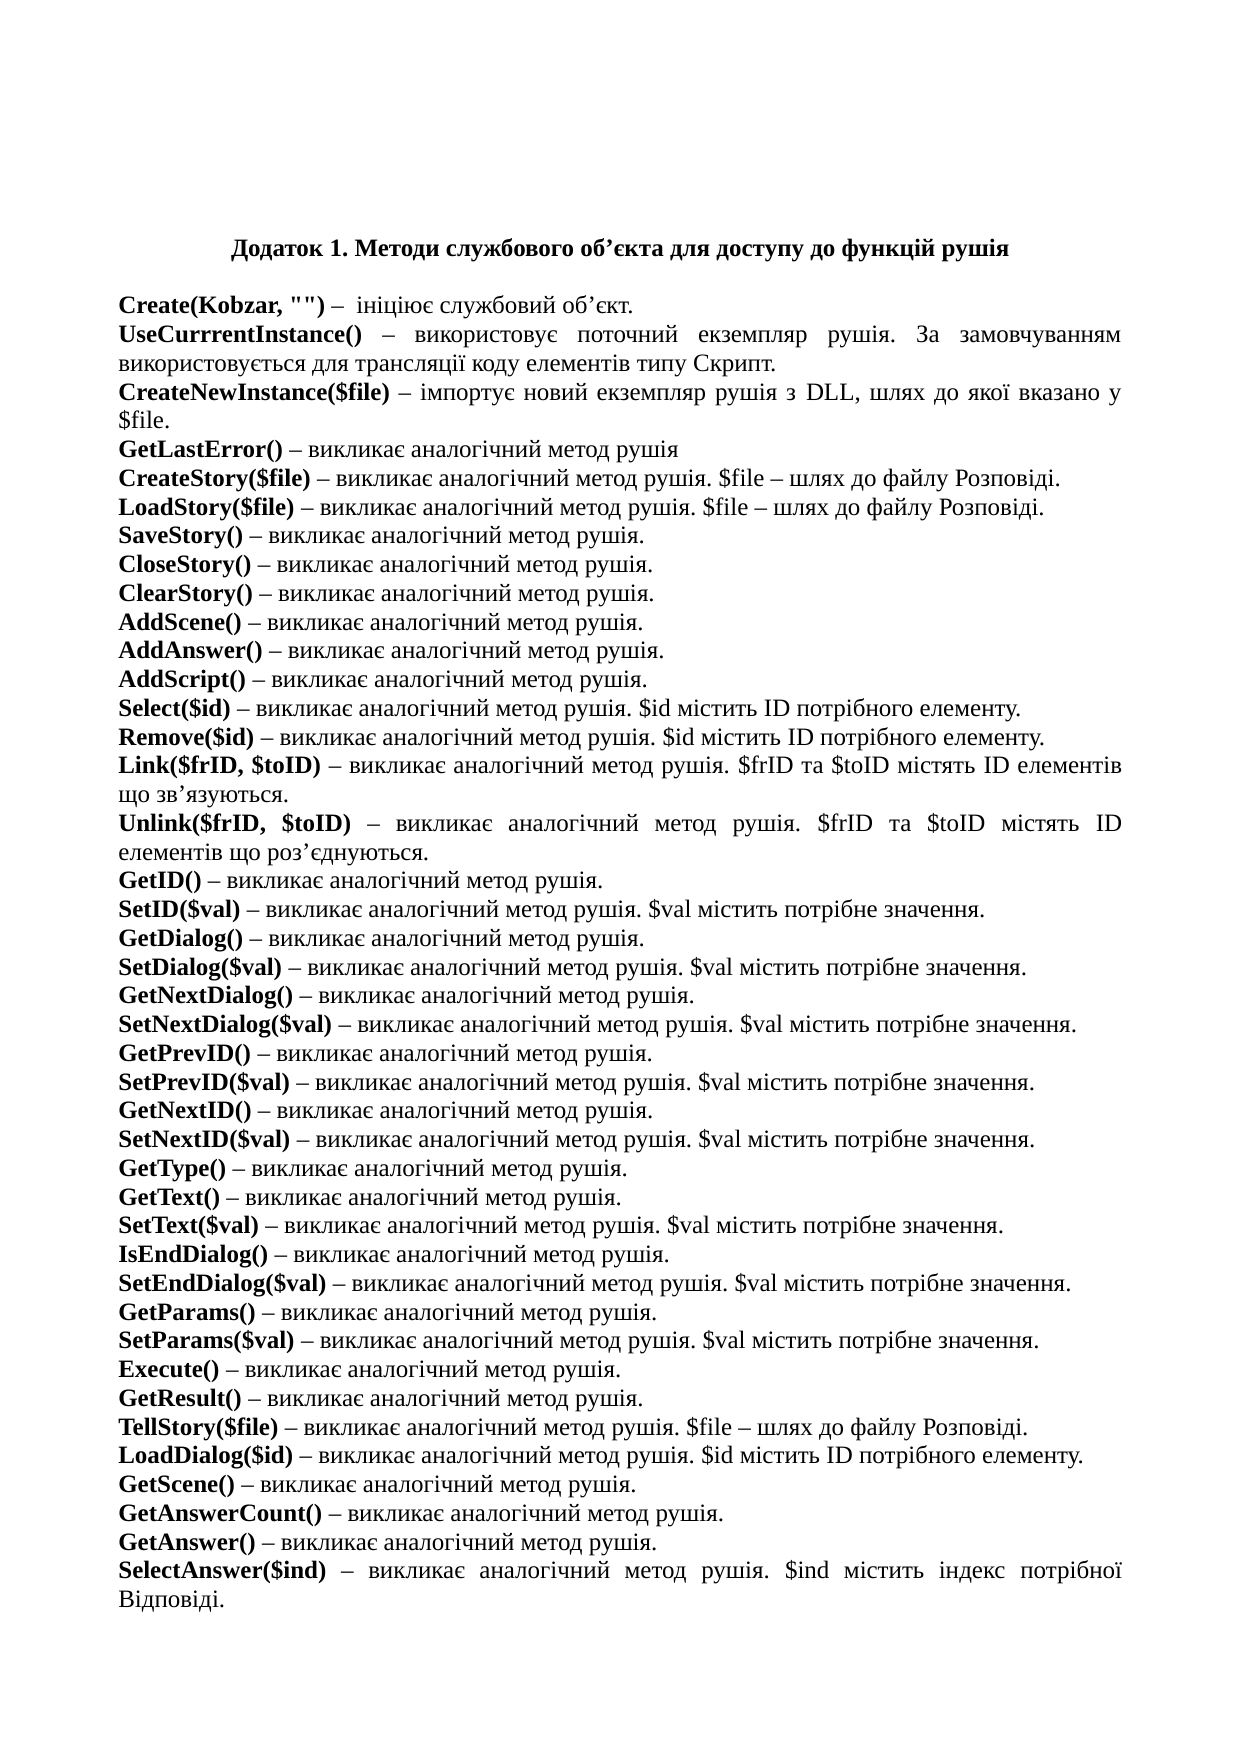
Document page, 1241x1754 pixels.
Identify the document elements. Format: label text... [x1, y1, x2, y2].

text TellStory($file) – викликає аналогічний метод рушія. $file – шлях до файлу Розповіді. [118, 1412, 1122, 1441]
text GetNextID() – викликає аналогічний метод рушія. [118, 1096, 1122, 1124]
text Додаток 1. Методи службового об’єкта для доступу до функцій рушія [118, 233, 1122, 262]
text GetLastError() – викликає аналогічний метод рушія [118, 434, 1122, 463]
text AddAnswer() – викликає аналогічний метод рушія. [118, 636, 1122, 664]
text ClearStory() – викликає аналогічний метод рушія. [118, 578, 1122, 607]
text SetEndDialog($val) – викликає аналогічний метод рушія. $val містить потрібне значення. [118, 1268, 1122, 1297]
text GetAnswerCount() – викликає аналогічний метод рушія. [118, 1498, 1122, 1527]
text CloseStory() – викликає аналогічний метод рушія. [118, 549, 1122, 578]
text SaveStory() – викликає аналогічний метод рушія. [118, 521, 1122, 549]
text GetAnswer() – викликає аналогічний метод рушія. [118, 1527, 1122, 1556]
text GetID() – викликає аналогічний метод рушія. [118, 866, 1122, 894]
text UseCurrrentInstance() – використовує поточний екземпляр рушія. За замовчуванням використовується для трансляції коду елементів типу Скрипт. [118, 319, 1122, 377]
text GetText() – викликає аналогічний метод рушія. [118, 1182, 1122, 1211]
text Link($frID, $toID) – викликає аналогічний метод рушія. $frID та $toID містять ID елементів що зв’язуються. [118, 751, 1122, 808]
text LoadStory($file) – викликає аналогічний метод рушія. $file – шлях до файлу Розповіді. [118, 492, 1122, 521]
text LoadDialog($id) – викликає аналогічний метод рушія. $id містить ID потрібного елементу. [118, 1441, 1122, 1469]
text Unlink($frID, $toID) – викликає аналогічний метод рушія. $frID та $toID містять ID елементів що роз’єднуються. [118, 808, 1122, 866]
text SetParams($val) – викликає аналогічний метод рушія. $val містить потрібне значення. [118, 1326, 1122, 1354]
text Create(Kobzar, "") – ініціює службовий об’єкт. [118, 291, 1122, 319]
text SetNextDialog($val) – викликає аналогічний метод рушія. $val містить потрібне значення. [118, 1009, 1122, 1038]
text Execute() – викликає аналогічний метод рушія. [118, 1354, 1122, 1383]
text GetDialog() – викликає аналогічний метод рушія. [118, 923, 1122, 952]
text SetText($val) – викликає аналогічний метод рушія. $val містить потрібне значення. [118, 1211, 1122, 1239]
text SetNextID($val) – викликає аналогічний метод рушія. $val містить потрібне значення. [118, 1124, 1122, 1153]
text SetID($val) – викликає аналогічний метод рушія. $val містить потрібне значення. [118, 894, 1122, 923]
text GetNextDialog() – викликає аналогічний метод рушія. [118, 981, 1122, 1009]
text GetScene() – викликає аналогічний метод рушія. [118, 1469, 1122, 1498]
text AddScene() – викликає аналогічний метод рушія. [118, 607, 1122, 636]
text GetType() – викликає аналогічний метод рушія. [118, 1153, 1122, 1182]
text GetParams() – викликає аналогічний метод рушія. [118, 1297, 1122, 1326]
text IsEndDialog() – викликає аналогічний метод рушія. [118, 1239, 1122, 1268]
text SetDialog($val) – викликає аналогічний метод рушія. $val містить потрібне значення. [118, 952, 1122, 981]
text CreateNewInstance($file) – імпортує новий екземпляр рушія з DLL, шлях до якої вказано у $file. [118, 377, 1122, 434]
text Remove($id) – викликає аналогічний метод рушія. $id містить ID потрібного елементу. [118, 722, 1122, 751]
text CreateStory($file) – викликає аналогічний метод рушія. $file – шлях до файлу Розповіді. [118, 463, 1122, 492]
text GetPrevID() – викликає аналогічний метод рушія. [118, 1038, 1122, 1067]
text SelectAnswer($ind) – викликає аналогічний метод рушія. $ind містить індекс потрібної Відповіді. [118, 1556, 1122, 1613]
text AddScript() – викликає аналогічний метод рушія. [118, 664, 1122, 693]
text Select($id) – викликає аналогічний метод рушія. $id містить ID потрібного елементу. [118, 693, 1122, 722]
text SetPrevID($val) – викликає аналогічний метод рушія. $val містить потрібне значення. [118, 1067, 1122, 1096]
text GetResult() – викликає аналогічний метод рушія. [118, 1383, 1122, 1412]
